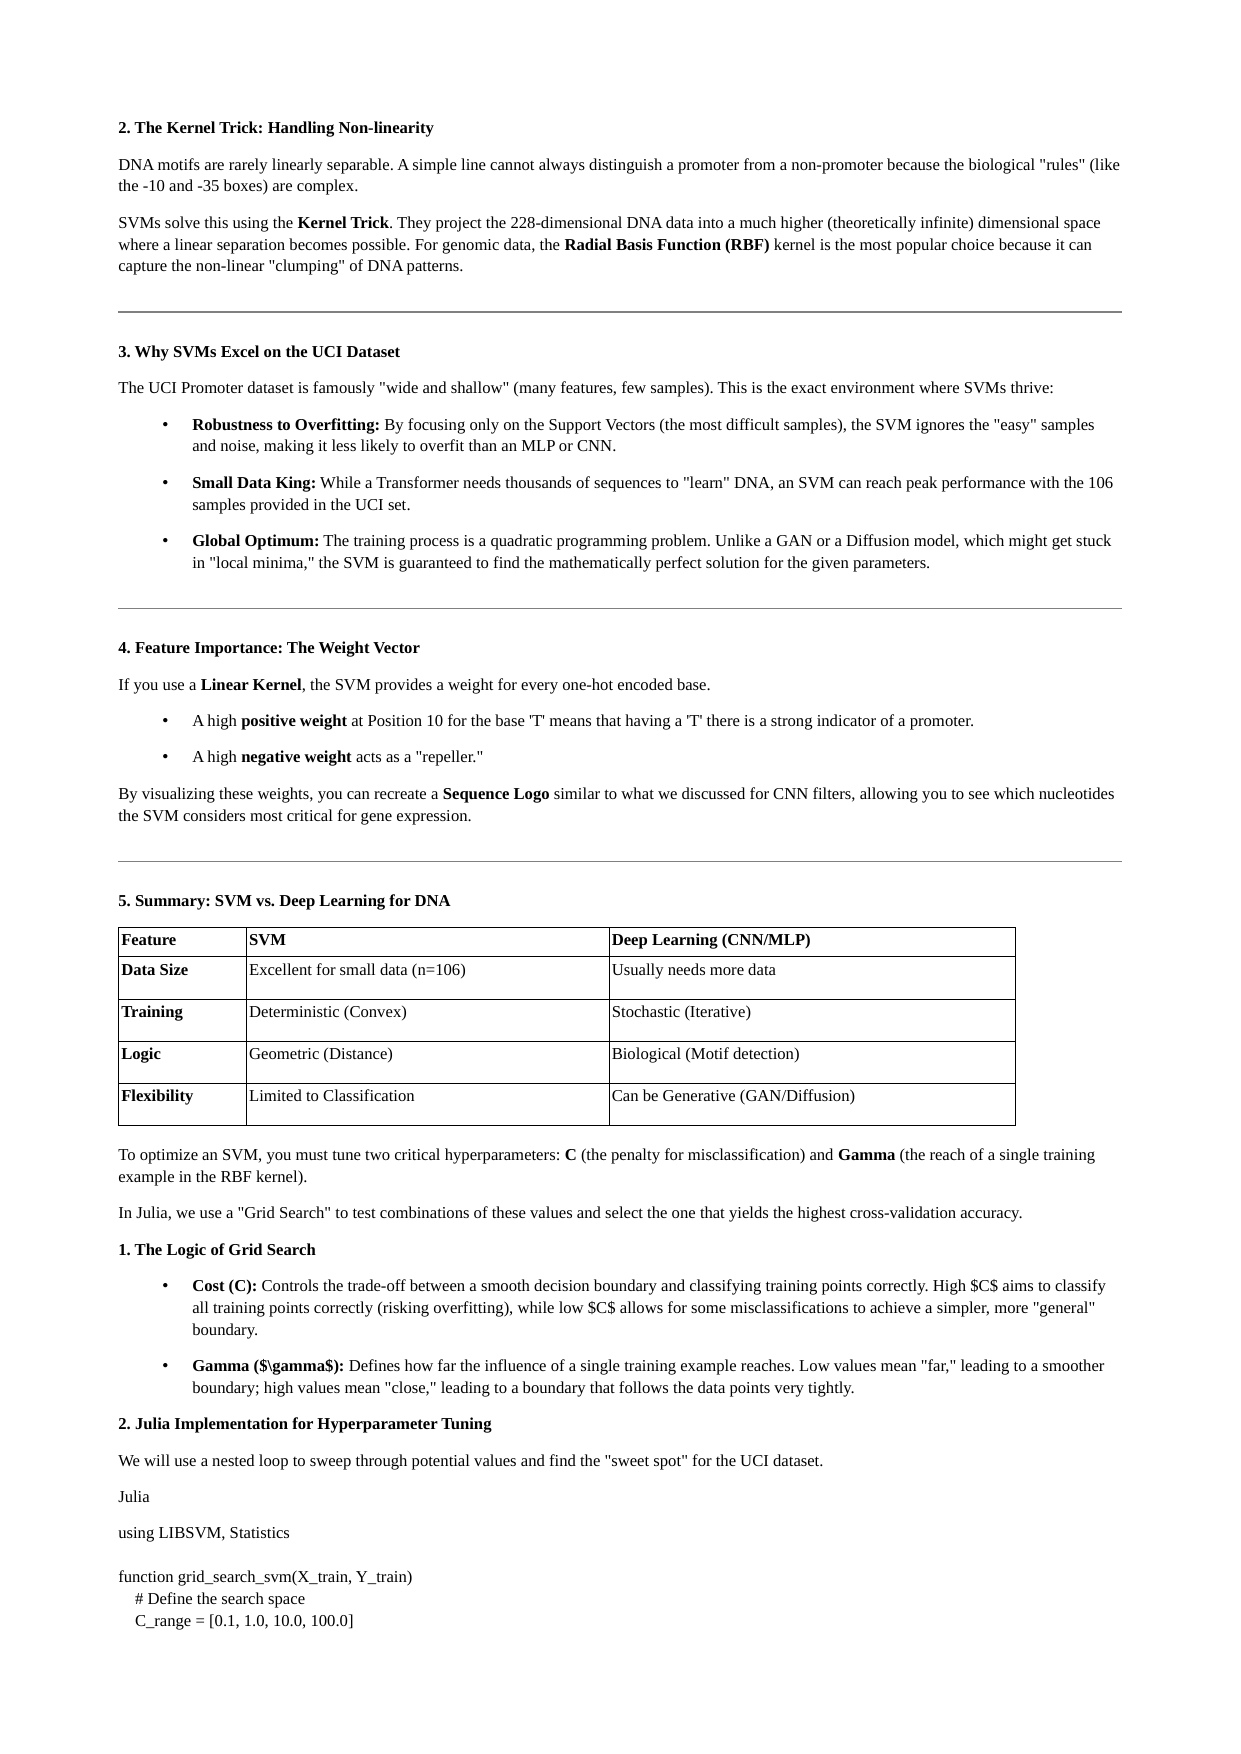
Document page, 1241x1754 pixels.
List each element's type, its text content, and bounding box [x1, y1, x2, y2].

subtitle 2. The Kernel Trick: Handling Non-linearity [118, 118, 1122, 137]
text If you use a Linear Kernel, the SVM provides a weight for every one-hot encoded base. [118, 674, 1122, 693]
table_cell Usually needs more data [610, 957, 1015, 998]
list Global Optimum: The training process is a quadratic programming problem. Unlike a GAN or a Diffusion model, which might get stuck in "local minima," the SVM is guaranteed to find the mathematically perfect solution for the given parameters. [162, 531, 1122, 572]
table_cell Logic [119, 1042, 246, 1083]
text The UCI Promoter dataset is famously "wide and shallow" (many features, few samples). This is the exact environment where SVMs thrive: [118, 378, 1122, 397]
list Robustness to Overfitting: By focusing only on the Support Vectors (the most difficult samples), the SVM ignores the "easy" samples and noise, making it less likely to overfit than an MLP or CNN. [162, 414, 1122, 455]
list A high negative weight acts as a "repeller." [162, 747, 1122, 766]
subtitle 4. Feature Importance: The Weight Vector [118, 638, 1122, 657]
subtitle 3. Why SVMs Excel on the UCI Dataset [118, 342, 1122, 361]
subtitle 2. Julia Implementation for Hyperparameter Tuning [118, 1414, 1122, 1433]
list A high positive weight at Position 10 for the base 'T' means that having a 'T' there is a strong indicator of a promoter. [162, 711, 1122, 730]
table_cell Limited to Classification [247, 1084, 609, 1125]
list Gamma ($\gamma$): Defines how far the influence of a single training example reaches. Low values mean "far," leading to a smoother boundary; high values mean "close," leading to a boundary that follows the data points very tightly. [162, 1356, 1122, 1397]
table_cell Geometric (Distance) [247, 1042, 609, 1083]
text DNA motifs are rarely linearly separable. A simple line cannot always distinguish a promoter from a non-promoter because the biological "rules" (like the -10 and -35 boxes) are complex. [118, 154, 1122, 195]
table_header Feature [119, 928, 246, 956]
text # Define the search space [118, 1588, 1122, 1608]
table_header Deep Learning (CNN/MLP) [610, 928, 1015, 956]
table_cell Stochastic (Iterative) [610, 1000, 1015, 1041]
text By visualizing these weights, you can recreate a Sequence Logo similar to what we discussed for CNN filters, allowing you to see which nucleotides the SVM considers most critical for gene expression. [118, 784, 1122, 824]
list Cost (C): Controls the trade-off between a smooth decision boundary and classifying training points correctly. High $C$ aims to classify all training points correctly (risking overfitting), while low $C$ allows for some misclassifications to achieve a simpler, more "general" boundary. [162, 1276, 1122, 1339]
subtitle 1. The Logic of Grid Search [118, 1239, 1122, 1259]
text function grid_search_svm(X_train, Y_train) [118, 1567, 1122, 1586]
text To optimize an SVM, you must tune two critical hyperparameters: C (the penalty for misclassification) and Gamma (the reach of a single training example in the RBF kernel). [118, 1145, 1122, 1186]
table_cell Data Size [119, 957, 246, 998]
table_cell Deterministic (Convex) [247, 1000, 609, 1041]
list Small Data King: While a Transformer needs thousands of sequences to "learn" DNA, an SVM can reach peak performance with the 106 samples provided in the UCI set. [162, 472, 1122, 513]
table_cell Biological (Motif detection) [610, 1042, 1015, 1083]
text In Julia, we use a "Grid Search" to test combinations of these values and select the one that yields the highest cross-validation accuracy. [118, 1203, 1122, 1222]
text SVMs solve this using the Kernel Trick. They project the 228-dimensional DNA data into a much higher (theoretically infinite) dimensional space where a linear separation becomes possible. For genomic data, the Radial Basis Function (RBF) kernel is the most popular choice because it can capture the non-linear "clumping" of DNA patterns. [118, 213, 1122, 275]
table_cell Can be Generative (GAN/Diffusion) [610, 1084, 1015, 1125]
table_cell Flexibility [119, 1084, 246, 1125]
table_header SVM [247, 928, 609, 956]
subtitle 5. Summary: SVM vs. Deep Learning for DNA [118, 891, 1122, 910]
text using LIBSVM, Statistics [118, 1523, 1122, 1542]
table_cell Excellent for small data (n=106) [247, 957, 609, 998]
text Julia [118, 1487, 1122, 1506]
text We will use a nested loop to sweep through potential values and find the "sweet spot" for the UCI dataset. [118, 1451, 1122, 1470]
table_cell Training [119, 1000, 246, 1041]
text C_range = [0.1, 1.0, 10.0, 100.0] [118, 1610, 1122, 1629]
